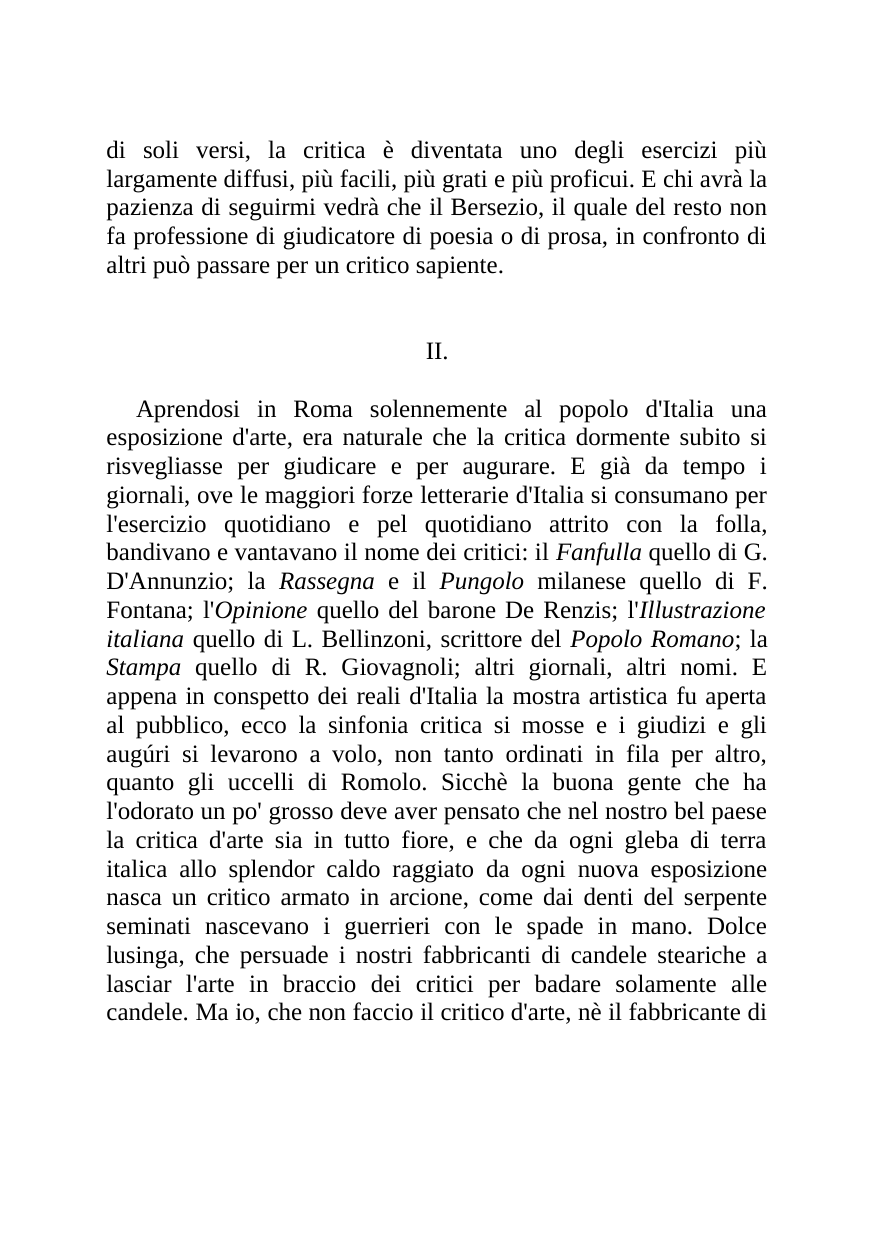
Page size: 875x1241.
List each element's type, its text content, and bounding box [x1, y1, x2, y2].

text Aprendosi in Roma solennemente al popolo d'Italia una esposizione d'arte, era naturale che la critica dormente subito si risvegliasse per giudicare e per augurare. E già da tempo i giornali, ove le maggiori forze letterarie d'Italia si consumano per l'esercizio quotidiano e pel quotidiano attrito con la folla, bandivano e vantavano il nome dei critici: il Fanfulla quello di G. D'Annunzio; la Rassegna e il Pungolo milanese quello di F. Fontana; l'Opinione quello del barone De Renzis; l'Illustrazione italiana quello di L. Bellinzoni, scrittore del Popolo Romano; la Stampa quello di R. Giovagnoli; altri giornali, altri nomi. E appena in conspetto dei reali d'Italia la mostra artistica fu aperta al pubblico, ecco la sinfonia critica si mosse e i giudizi e gli augúri si levarono a volo, non tanto ordinati in fila per altro, quanto gli uccelli di Romolo. Sicchè la buona gente che ha l'odorato un po' grosso deve aver pensato che nel nostro bel paese la critica d'arte sia in tutto fiore, e che da ogni gleba di terra italica allo splendor caldo raggiato da ogni nuova esposizione nasca un critico armato in arcione, come dai denti del serpente seminati nascevano i guerrieri con le spade in mano. Dolce lusinga, che persuade i nostri fabbricanti di candele steariche a lasciar l'arte in braccio dei critici per badare solamente alle candele. Ma io, che non faccio il critico d'arte, nè il fabbricante di [106, 394, 768, 1026]
text II. [106, 336, 768, 365]
text di soli versi, la critica è diventata uno degli esercizi più largamente diffusi, più facili, più grati e più proficui. E chi avrà la pazienza di seguirmi vedrà che il Bersezio, il quale del resto non fa professione di giudicatore di poesia o di prosa, in confronto di altri può passare per un critico sapiente. [106, 135, 768, 279]
